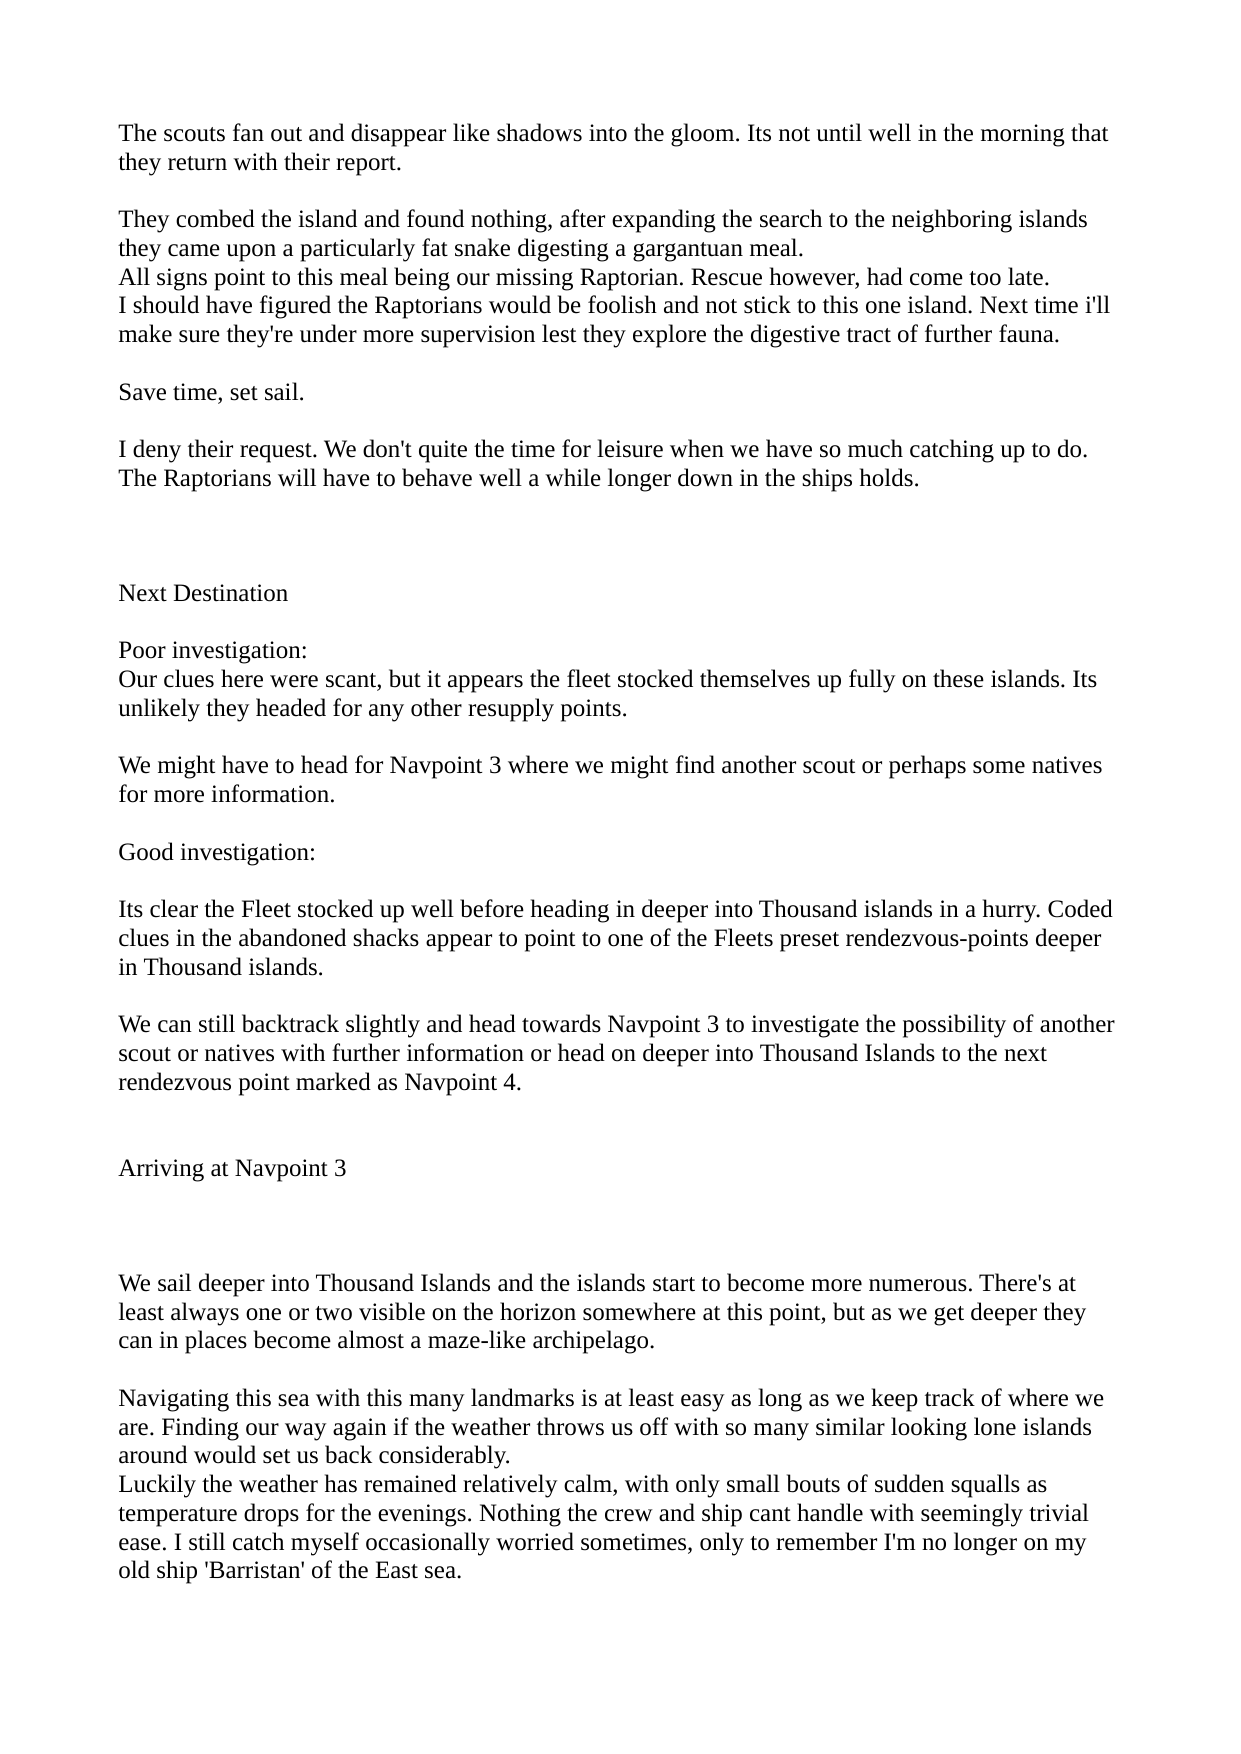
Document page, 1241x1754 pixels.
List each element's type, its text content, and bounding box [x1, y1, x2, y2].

text Next Destination [118, 578, 1122, 607]
text Good investigation: [118, 837, 1122, 866]
text The Raptorians will have to behave well a while longer down in the ships holds. [118, 463, 1122, 492]
text Navigating this sea with this many landmarks is at least easy as long as we keep track of where we are. Finding our way again if the weather throws us off with so many similar looking lone islands around would set us back considerably. [118, 1383, 1122, 1469]
text All signs point to this meal being our missing Raptorian. Rescue however, had come too late. [118, 262, 1122, 291]
text We sail deeper into Thousand Islands and the islands start to become more numerous. There's at least always one or two visible on the horizon somewhere at this point, but as we get deeper they can in places become almost a maze-like archipelago. [118, 1268, 1122, 1354]
text The scouts fan out and disappear like shadows into the gloom. Its not until well in the morning that they return with their report. [118, 118, 1122, 176]
text Its clear the Fleet stocked up well before heading in deeper into Thousand islands in a hurry. Coded clues in the abandoned shacks appear to point to one of the Fleets preset rendezvous-points deeper in Thousand islands. [118, 894, 1122, 981]
text Luckily the weather has remained relatively calm, with only small bouts of sudden squalls as temperature drops for the evenings. Nothing the crew and ship cant handle with seemingly trivial ease. I still catch myself occasionally worried sometimes, only to remember I'm no longer on my old ship 'Barristan' of the East sea. [118, 1469, 1122, 1584]
text They combed the island and found nothing, after expanding the search to the neighboring islands they came upon a particularly fat snake digesting a gargantuan meal. [118, 204, 1122, 262]
text We can still backtrack slightly and head towards Navpoint 3 to investigate the possibility of another scout or natives with further information or head on deeper into Thousand Islands to the next rendezvous point marked as Navpoint 4. [118, 1009, 1122, 1096]
text Save time, set sail. [118, 377, 1122, 406]
text Poor investigation: [118, 636, 1122, 664]
text I deny their request. We don't quite the time for leisure when we have so much catching up to do. [118, 434, 1122, 463]
text Arriving at Navpoint 3 [118, 1153, 1122, 1182]
text Our clues here were scant, but it appears the fleet stocked themselves up fully on these islands. Its unlikely they headed for any other resupply points. [118, 664, 1122, 722]
text We might have to head for Navpoint 3 where we might find another scout or perhaps some natives for more information. [118, 751, 1122, 808]
text I should have figured the Raptorians would be foolish and not stick to this one island. Next time i'll make sure they're under more supervision lest they explore the digestive tract of further fauna. [118, 291, 1122, 348]
